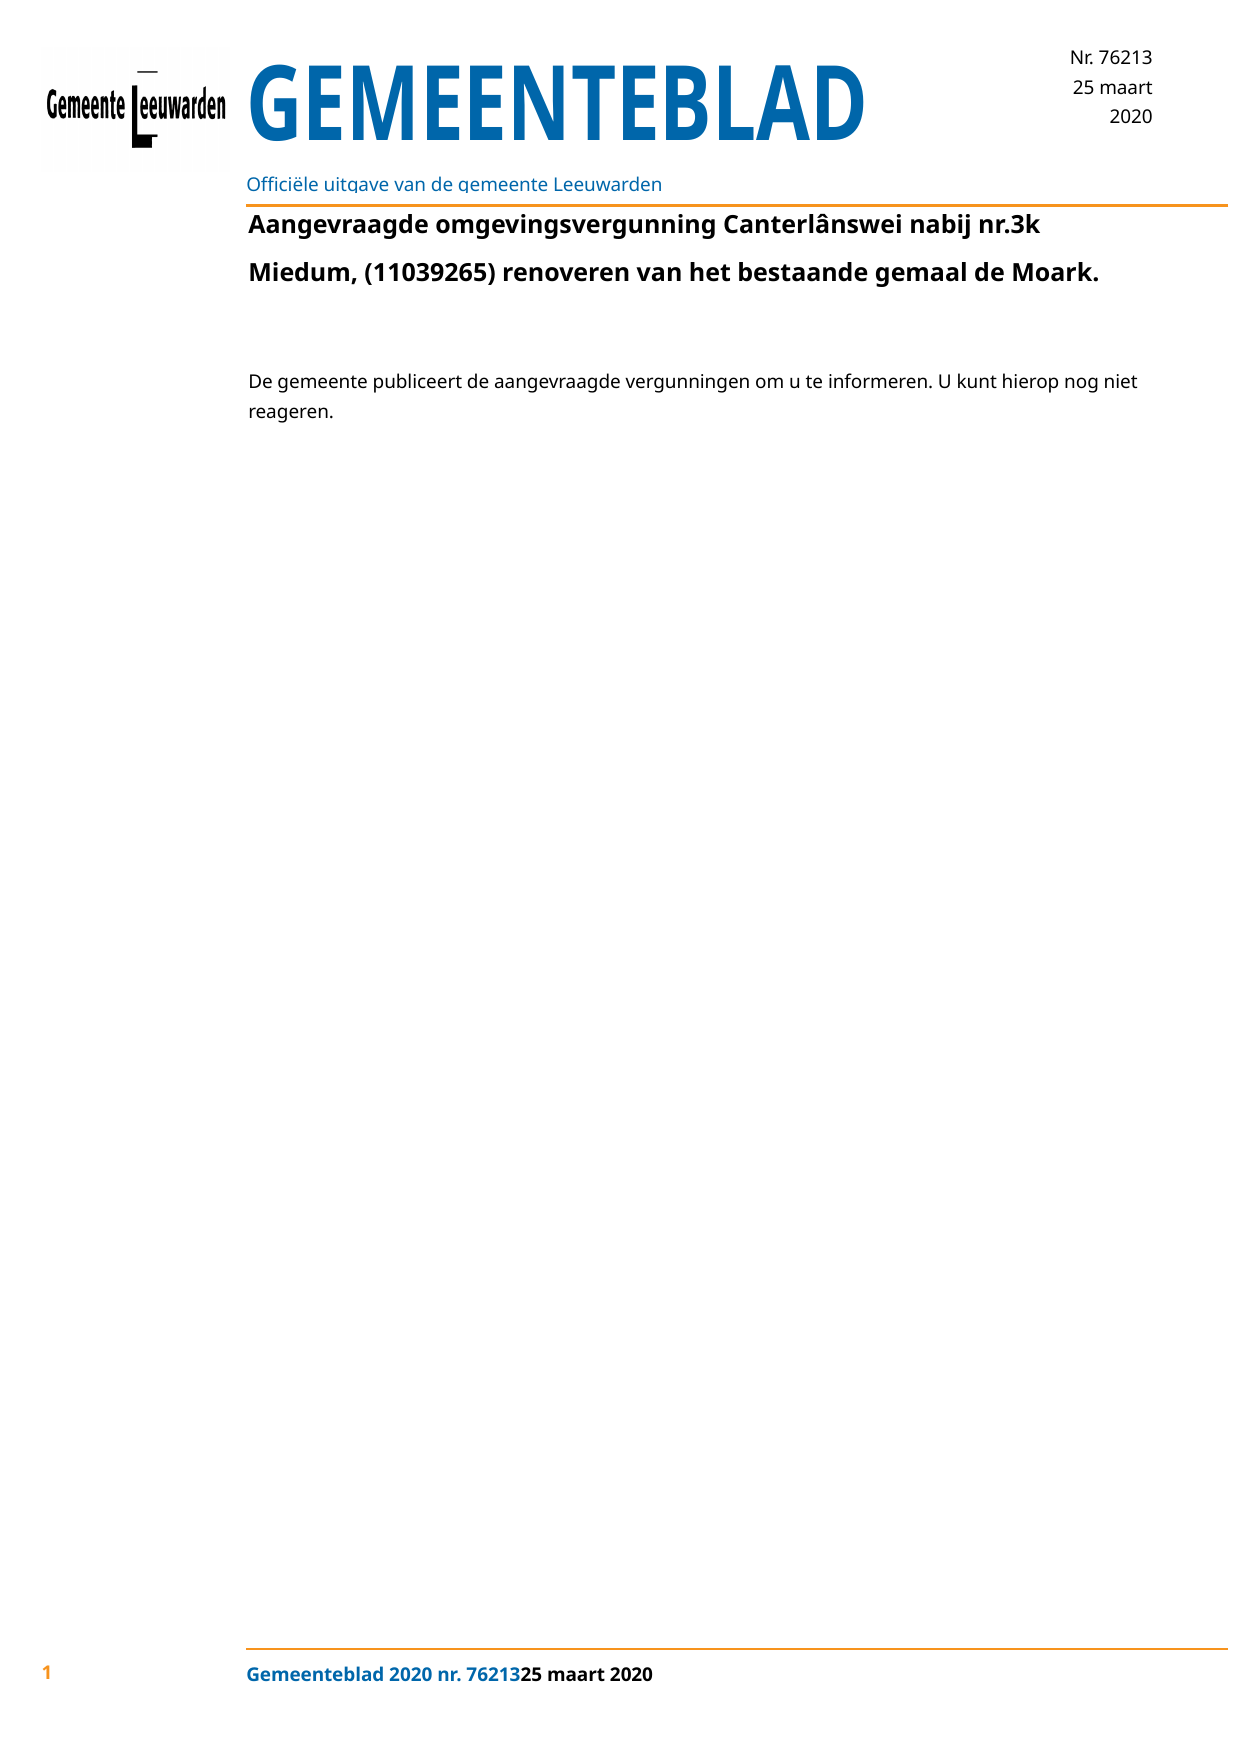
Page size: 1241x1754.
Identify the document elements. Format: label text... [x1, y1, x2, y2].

picture [41, 47, 231, 172]
text De gemeente publiceert de aangevraagde vergunningen om u te informeren. U kunt hierop nog niet reageren. [248, 368, 1152, 424]
text Aangevraagde omgevingsvergunning Canterlânswei nabij nr.3k Miedum, (11039265) renoveren van het bestaande gemaal de Moark. [248, 207, 1152, 288]
